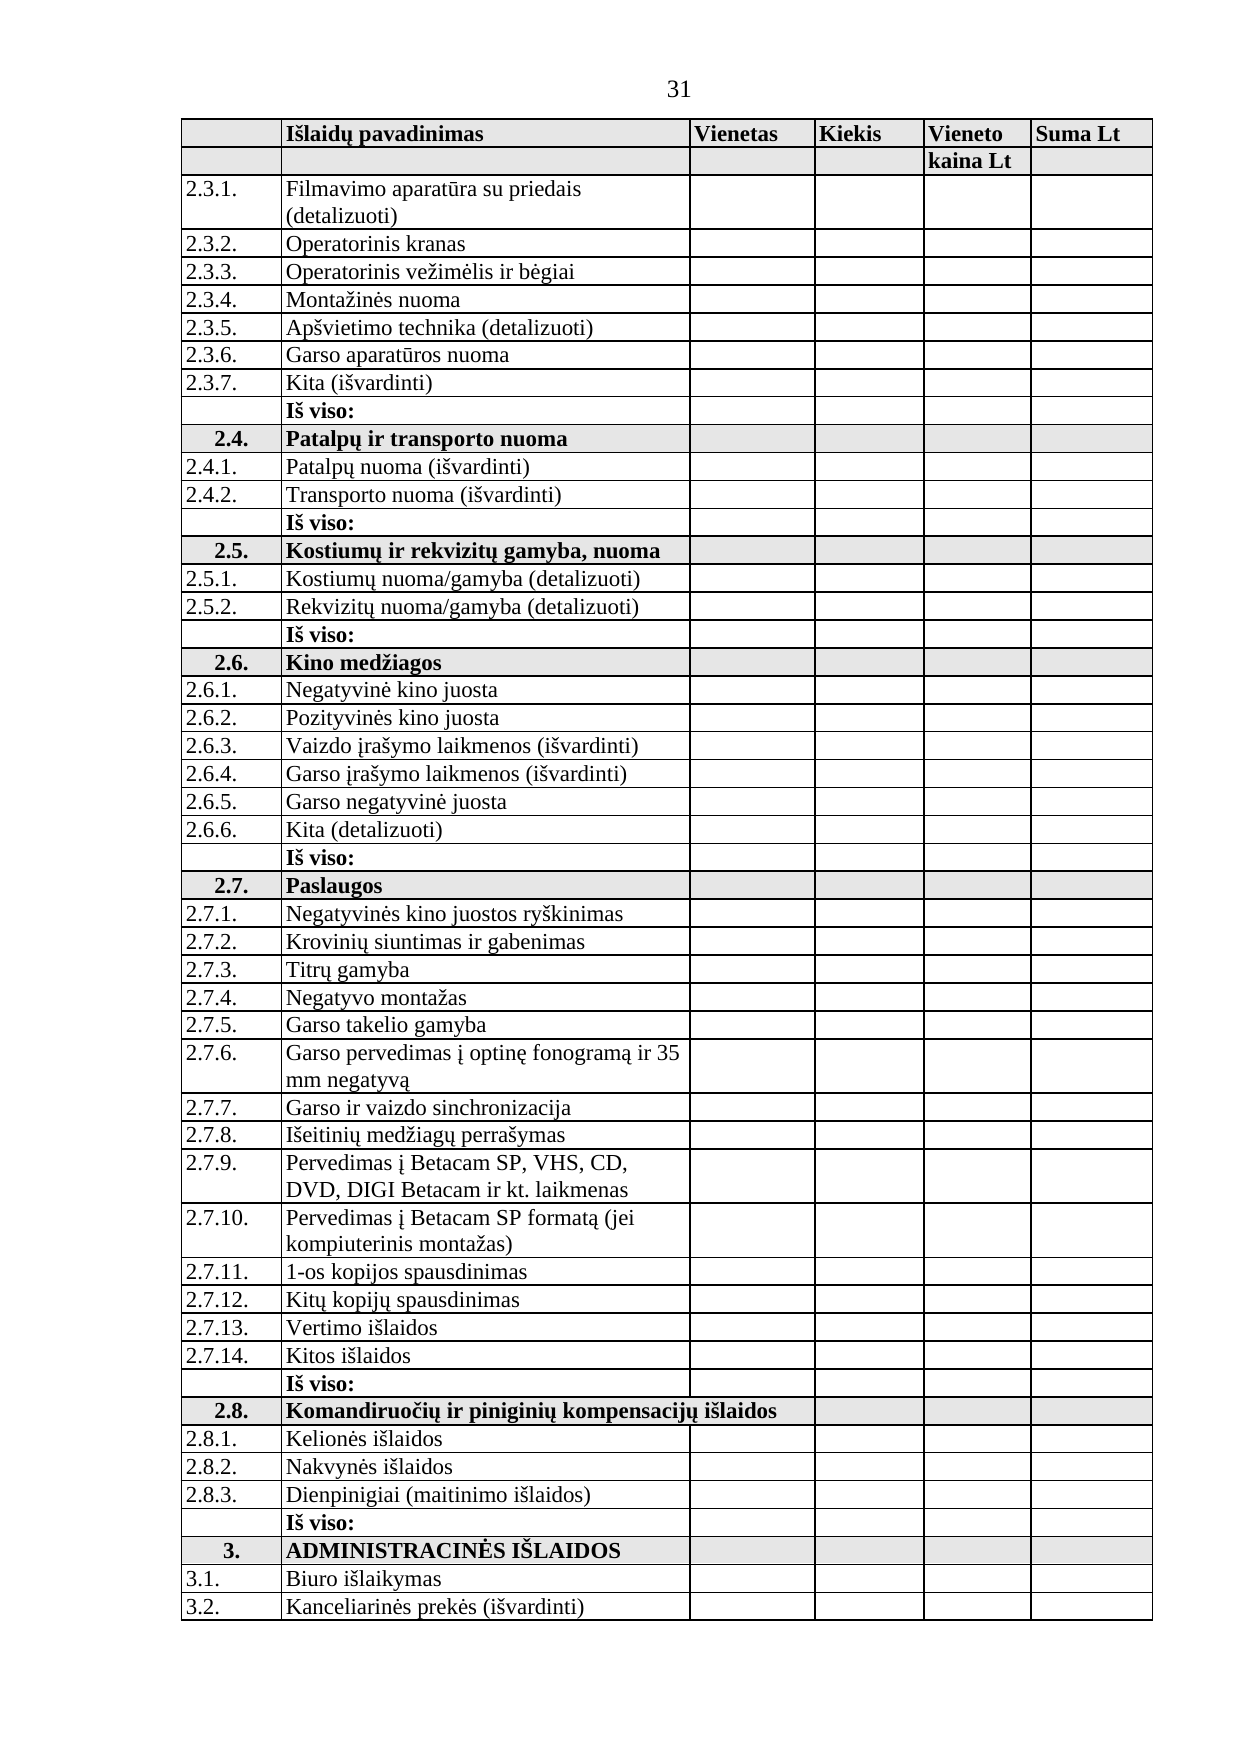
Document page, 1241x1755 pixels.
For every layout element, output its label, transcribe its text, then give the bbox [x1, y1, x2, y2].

table_cell Kostiumų ir rekvizitų gamyba, nuoma [282, 537, 689, 563]
table_cell [1032, 788, 1152, 814]
table_cell [691, 956, 814, 982]
table_cell [1032, 816, 1152, 842]
table_cell [691, 509, 814, 535]
table_cell [816, 788, 923, 814]
table_cell 2.7.1. [182, 900, 281, 926]
table_cell Kostiumų nuoma/gamyba (detalizuoti) [282, 565, 689, 591]
table_cell [816, 314, 923, 340]
table_cell [691, 705, 814, 731]
table_cell Pervedimas į Betacam SP formatą (jei kompiuterinis montažas) [282, 1204, 689, 1256]
table_cell Iš viso: [282, 1370, 689, 1396]
table_cell [816, 1258, 923, 1284]
table_cell Titrų gamyba [282, 956, 689, 982]
table_cell [1032, 900, 1152, 926]
table_cell [1032, 1370, 1152, 1396]
table_cell [182, 844, 281, 870]
table_cell [816, 537, 923, 563]
table_cell 2.4. [182, 425, 281, 452]
table_cell [691, 1012, 814, 1038]
table_cell [1032, 872, 1152, 898]
table_cell [925, 1286, 1030, 1312]
table_cell [691, 1370, 814, 1396]
table_cell Montažinės nuoma [282, 286, 689, 312]
table_cell [1032, 176, 1152, 228]
table_cell [925, 314, 1030, 340]
table_cell [925, 1426, 1030, 1452]
table_cell 2.7.13. [182, 1314, 281, 1340]
table_cell [925, 872, 1030, 898]
table_cell [1032, 1314, 1152, 1340]
table_cell 2.4.2. [182, 481, 281, 507]
table_cell 2.3.6. [182, 342, 281, 368]
table_cell [691, 677, 814, 703]
table_cell 2.7.14. [182, 1342, 281, 1368]
table_cell Kitos išlaidos [282, 1342, 689, 1368]
table_cell [816, 1040, 923, 1092]
table_cell [816, 677, 923, 703]
table_cell [925, 900, 1030, 926]
table_cell [1032, 705, 1152, 731]
table_cell [691, 397, 814, 424]
table_cell [691, 928, 814, 954]
table_cell Negatyvinė kino juosta [282, 677, 689, 703]
table_cell [816, 509, 923, 535]
table_cell [925, 621, 1030, 647]
table_cell 2.5.2. [182, 593, 281, 619]
table_cell [1032, 956, 1152, 982]
table_cell [816, 425, 923, 452]
table_cell [691, 453, 814, 479]
table_cell [816, 1481, 923, 1508]
table_cell [1032, 649, 1152, 675]
table_cell [925, 537, 1030, 563]
table_cell [1032, 984, 1152, 1010]
table_cell Patalpų nuoma (išvardinti) [282, 453, 689, 479]
table_cell [925, 1122, 1030, 1148]
table_cell [1032, 565, 1152, 591]
table_cell [1032, 481, 1152, 507]
table_cell [1032, 425, 1152, 452]
table_cell [816, 593, 923, 619]
table_header Išlaidų pavadinimas [282, 120, 689, 146]
table_cell Kita (detalizuoti) [282, 816, 689, 842]
table_cell [925, 286, 1030, 312]
table_cell Iš viso: [282, 621, 689, 647]
table_cell [691, 1509, 814, 1536]
table_cell [1032, 1453, 1152, 1480]
table_cell 2.7.10. [182, 1204, 281, 1256]
table_cell [1032, 1204, 1152, 1256]
table_cell [691, 788, 814, 814]
table_cell [182, 397, 281, 424]
table_cell [1032, 342, 1152, 368]
table_cell [691, 565, 814, 591]
table_cell [925, 1593, 1030, 1619]
table_cell [816, 1012, 923, 1038]
table_cell [691, 872, 814, 898]
table_cell Komandiruočių ir piniginių kompensacijų išlaidos [282, 1398, 814, 1424]
table_cell [925, 732, 1030, 759]
table_cell Operatorinis vežimėlis ir bėgiai [282, 258, 689, 284]
table_cell [1032, 593, 1152, 619]
table_cell [1032, 1426, 1152, 1452]
table_cell Paslaugos [282, 872, 689, 898]
table_cell 2.7.12. [182, 1286, 281, 1312]
table_cell 2.8.3. [182, 1481, 281, 1508]
table_cell [816, 176, 923, 228]
table_cell [1032, 1094, 1152, 1120]
table_cell 2.7.6. [182, 1040, 281, 1092]
table_cell [182, 1370, 281, 1396]
table_header Kiekis [816, 120, 923, 146]
table_cell [925, 677, 1030, 703]
table_cell Biuro išlaikymas [282, 1565, 689, 1591]
table_cell [691, 1537, 814, 1563]
table_cell [1032, 621, 1152, 647]
table_cell 2.8.1. [182, 1426, 281, 1452]
table_cell [691, 1481, 814, 1508]
table_cell 2.5.1. [182, 565, 281, 591]
table_cell [925, 844, 1030, 870]
table_cell [816, 148, 923, 174]
table_cell [816, 258, 923, 284]
table_cell [816, 621, 923, 647]
table_cell [816, 453, 923, 479]
table_cell [1032, 148, 1152, 174]
table_cell [691, 425, 814, 452]
table_cell [691, 593, 814, 619]
table_cell [691, 900, 814, 926]
table_cell [816, 1286, 923, 1312]
table_cell [691, 1426, 814, 1452]
table_cell [691, 314, 814, 340]
table_cell Garso įrašymo laikmenos (išvardinti) [282, 760, 689, 787]
table_cell [816, 1204, 923, 1256]
table_cell [925, 1012, 1030, 1038]
table_cell 2.3.7. [182, 370, 281, 396]
table_cell [816, 1122, 923, 1148]
table_cell [691, 1453, 814, 1480]
table_header Vienetas [691, 120, 814, 146]
table_cell [691, 1286, 814, 1312]
table_cell Filmavimo aparatūra su priedais (detalizuoti) [282, 176, 689, 228]
table_cell 2.8. [182, 1398, 281, 1424]
table_cell [925, 1453, 1030, 1480]
table_cell [691, 760, 814, 787]
table_cell [1032, 1509, 1152, 1536]
table_cell [182, 1509, 281, 1536]
table_cell [816, 230, 923, 256]
table_cell [1032, 928, 1152, 954]
table_cell [691, 537, 814, 563]
table_cell [816, 1150, 923, 1202]
table_cell [816, 732, 923, 759]
table_cell [691, 1150, 814, 1202]
table_cell [925, 453, 1030, 479]
table_cell [1032, 732, 1152, 759]
table_cell 2.3.1. [182, 176, 281, 228]
table_cell [816, 286, 923, 312]
table_cell Patalpų ir transporto nuoma [282, 425, 689, 452]
table_cell 3.1. [182, 1565, 281, 1591]
table_cell [1032, 1286, 1152, 1312]
table_cell 2.3.4. [182, 286, 281, 312]
table_cell [925, 1481, 1030, 1508]
table_cell 3.2. [182, 1593, 281, 1619]
table_cell [1032, 1565, 1152, 1591]
table_header Vieneto [925, 120, 1030, 146]
table_cell [691, 176, 814, 228]
table_cell Kino medžiagos [282, 649, 689, 675]
table_cell Kita (išvardinti) [282, 370, 689, 396]
table_cell [816, 565, 923, 591]
table_cell [925, 649, 1030, 675]
table_cell [925, 593, 1030, 619]
table_cell [925, 425, 1030, 452]
table_cell Garso ir vaizdo sinchronizacija [282, 1094, 689, 1120]
table_cell [691, 1040, 814, 1092]
table_cell Dienpinigiai (maitinimo išlaidos) [282, 1481, 689, 1508]
table_cell Apšvietimo technika (detalizuoti) [282, 314, 689, 340]
table_cell 2.5. [182, 537, 281, 563]
table_cell [925, 509, 1030, 535]
table_cell [691, 621, 814, 647]
table_cell [816, 481, 923, 507]
table_cell [925, 956, 1030, 982]
table_cell 2.7.7. [182, 1094, 281, 1120]
table_cell [1032, 230, 1152, 256]
table_cell [691, 1565, 814, 1591]
table_cell 3. [182, 1537, 281, 1563]
table_cell [925, 1398, 1030, 1424]
table_cell [691, 370, 814, 396]
table_cell [691, 148, 814, 174]
table_cell Išeitinių medžiagų perrašymas [282, 1122, 689, 1148]
table_cell 2.6.2. [182, 705, 281, 731]
table_cell 2.6.4. [182, 760, 281, 787]
table_cell [816, 370, 923, 396]
table_cell Rekvizitų nuoma/gamyba (detalizuoti) [282, 593, 689, 619]
table_cell [1032, 1342, 1152, 1368]
table_cell [925, 1370, 1030, 1396]
table_cell Garso pervedimas į optinę fonogramą ir 35 mm negatyvą [282, 1040, 689, 1092]
table_cell [1032, 1040, 1152, 1092]
table_cell 2.6.1. [182, 677, 281, 703]
table_cell [816, 342, 923, 368]
table_cell [691, 1314, 814, 1340]
table_cell [691, 844, 814, 870]
table_cell [925, 1342, 1030, 1368]
table_cell [1032, 509, 1152, 535]
table_cell Negatyvinės kino juostos ryškinimas [282, 900, 689, 926]
table_cell 2.8.2. [182, 1453, 281, 1480]
table_cell 2.4.1. [182, 453, 281, 479]
table_cell [691, 1342, 814, 1368]
table_cell [816, 760, 923, 787]
table_cell 1-os kopijos spausdinimas [282, 1258, 689, 1284]
table_cell [816, 1593, 923, 1619]
table_cell [925, 1150, 1030, 1202]
table_cell [816, 649, 923, 675]
table_cell [691, 1258, 814, 1284]
table_cell [925, 1204, 1030, 1256]
table_cell [1032, 1593, 1152, 1619]
table_cell [691, 732, 814, 759]
table_cell [691, 481, 814, 507]
table_cell [925, 760, 1030, 787]
table_cell 2.7.4. [182, 984, 281, 1010]
table_cell [691, 258, 814, 284]
table_cell [816, 816, 923, 842]
table_header [182, 120, 281, 146]
table_cell [816, 844, 923, 870]
table_cell [691, 230, 814, 256]
table_cell [816, 705, 923, 731]
table_cell [816, 928, 923, 954]
table_cell [691, 342, 814, 368]
table_cell Vaizdo įrašymo laikmenos (išvardinti) [282, 732, 689, 759]
table_cell [1032, 1012, 1152, 1038]
table_cell Pervedimas į Betacam SP, VHS, CD, DVD, DIGI Betacam ir kt. laikmenas [282, 1150, 689, 1202]
table_cell [691, 816, 814, 842]
table_cell [816, 1342, 923, 1368]
table_cell Kelionės išlaidos [282, 1426, 689, 1452]
table_cell [816, 1509, 923, 1536]
table_cell [925, 370, 1030, 396]
table_cell [816, 1398, 923, 1424]
table_cell [925, 928, 1030, 954]
table_cell [925, 788, 1030, 814]
table_cell [925, 1537, 1030, 1563]
table_cell [1032, 1398, 1152, 1424]
table_cell [1032, 760, 1152, 787]
table_cell Garso aparatūros nuoma [282, 342, 689, 368]
table_cell [1032, 453, 1152, 479]
table_cell Kitų kopijų spausdinimas [282, 1286, 689, 1312]
table_cell 2.7. [182, 872, 281, 898]
table_cell Pozityvinės kino juosta [282, 705, 689, 731]
table_cell 2.6.3. [182, 732, 281, 759]
table_cell [925, 176, 1030, 228]
table_cell [925, 397, 1030, 424]
table_cell Krovinių siuntimas ir gabenimas [282, 928, 689, 954]
table_cell [691, 1593, 814, 1619]
table_cell [1032, 677, 1152, 703]
table_cell [816, 1565, 923, 1591]
table_cell 2.6.6. [182, 816, 281, 842]
table_cell [1032, 1258, 1152, 1284]
table_cell [925, 565, 1030, 591]
table_cell Negatyvo montažas [282, 984, 689, 1010]
table_cell 2.7.11. [182, 1258, 281, 1284]
table_cell [816, 397, 923, 424]
table_cell Iš viso: [282, 844, 689, 870]
table_cell 2.7.2. [182, 928, 281, 954]
table_cell [691, 984, 814, 1010]
table_cell Nakvynės išlaidos [282, 1453, 689, 1480]
table_cell [282, 148, 689, 174]
table_cell [182, 148, 281, 174]
table_cell Garso takelio gamyba [282, 1012, 689, 1038]
table_cell [925, 1040, 1030, 1092]
table_cell 2.7.3. [182, 956, 281, 982]
table_cell [816, 984, 923, 1010]
table_cell [182, 509, 281, 535]
table_cell [925, 705, 1030, 731]
table_cell Kanceliarinės prekės (išvardinti) [282, 1593, 689, 1619]
table_cell [816, 1453, 923, 1480]
table_cell [816, 900, 923, 926]
table_cell [925, 1565, 1030, 1591]
table_cell 2.6. [182, 649, 281, 675]
table_cell [691, 286, 814, 312]
table_cell 2.7.9. [182, 1150, 281, 1202]
table_cell Iš viso: [282, 1509, 689, 1536]
table_cell [691, 649, 814, 675]
table_cell Iš viso: [282, 509, 689, 535]
table_cell 2.3.2. [182, 230, 281, 256]
table_cell [925, 481, 1030, 507]
table_cell [925, 342, 1030, 368]
table_cell Transporto nuoma (išvardinti) [282, 481, 689, 507]
table_cell [1032, 370, 1152, 396]
table_cell [1032, 1122, 1152, 1148]
table_cell kaina Lt [925, 148, 1030, 174]
table_cell [925, 1314, 1030, 1340]
table_header Suma Lt [1032, 120, 1152, 146]
table_cell [1032, 314, 1152, 340]
table_cell [816, 1537, 923, 1563]
table_cell [691, 1204, 814, 1256]
table_cell Operatorinis kranas [282, 230, 689, 256]
table_cell 2.3.3. [182, 258, 281, 284]
table_cell [1032, 397, 1152, 424]
table_cell [182, 621, 281, 647]
table_cell [816, 1426, 923, 1452]
table_cell [816, 1314, 923, 1340]
table_cell [925, 1094, 1030, 1120]
table_cell [1032, 1481, 1152, 1508]
table_cell Iš viso: [282, 397, 689, 424]
table_cell [691, 1122, 814, 1148]
table_cell [925, 816, 1030, 842]
table_cell [816, 956, 923, 982]
table_cell [1032, 537, 1152, 563]
table_cell 2.6.5. [182, 788, 281, 814]
table_cell [816, 872, 923, 898]
table_cell [925, 984, 1030, 1010]
table_cell 2.3.5. [182, 314, 281, 340]
table_cell Garso negatyvinė juosta [282, 788, 689, 814]
table_cell [816, 1370, 923, 1396]
table_cell 2.7.8. [182, 1122, 281, 1148]
table_cell [816, 1094, 923, 1120]
table_cell [1032, 286, 1152, 312]
table_cell [1032, 844, 1152, 870]
table_cell [691, 1094, 814, 1120]
table_cell [925, 258, 1030, 284]
table_cell Vertimo išlaidos [282, 1314, 689, 1340]
table_cell [925, 230, 1030, 256]
table_cell ADMINISTRACINĖS IŠLAIDOS [282, 1537, 689, 1563]
table_cell [1032, 1537, 1152, 1563]
table_cell [925, 1258, 1030, 1284]
table_cell [1032, 258, 1152, 284]
table_cell 2.7.5. [182, 1012, 281, 1038]
table_cell [1032, 1150, 1152, 1202]
table_cell [925, 1509, 1030, 1536]
